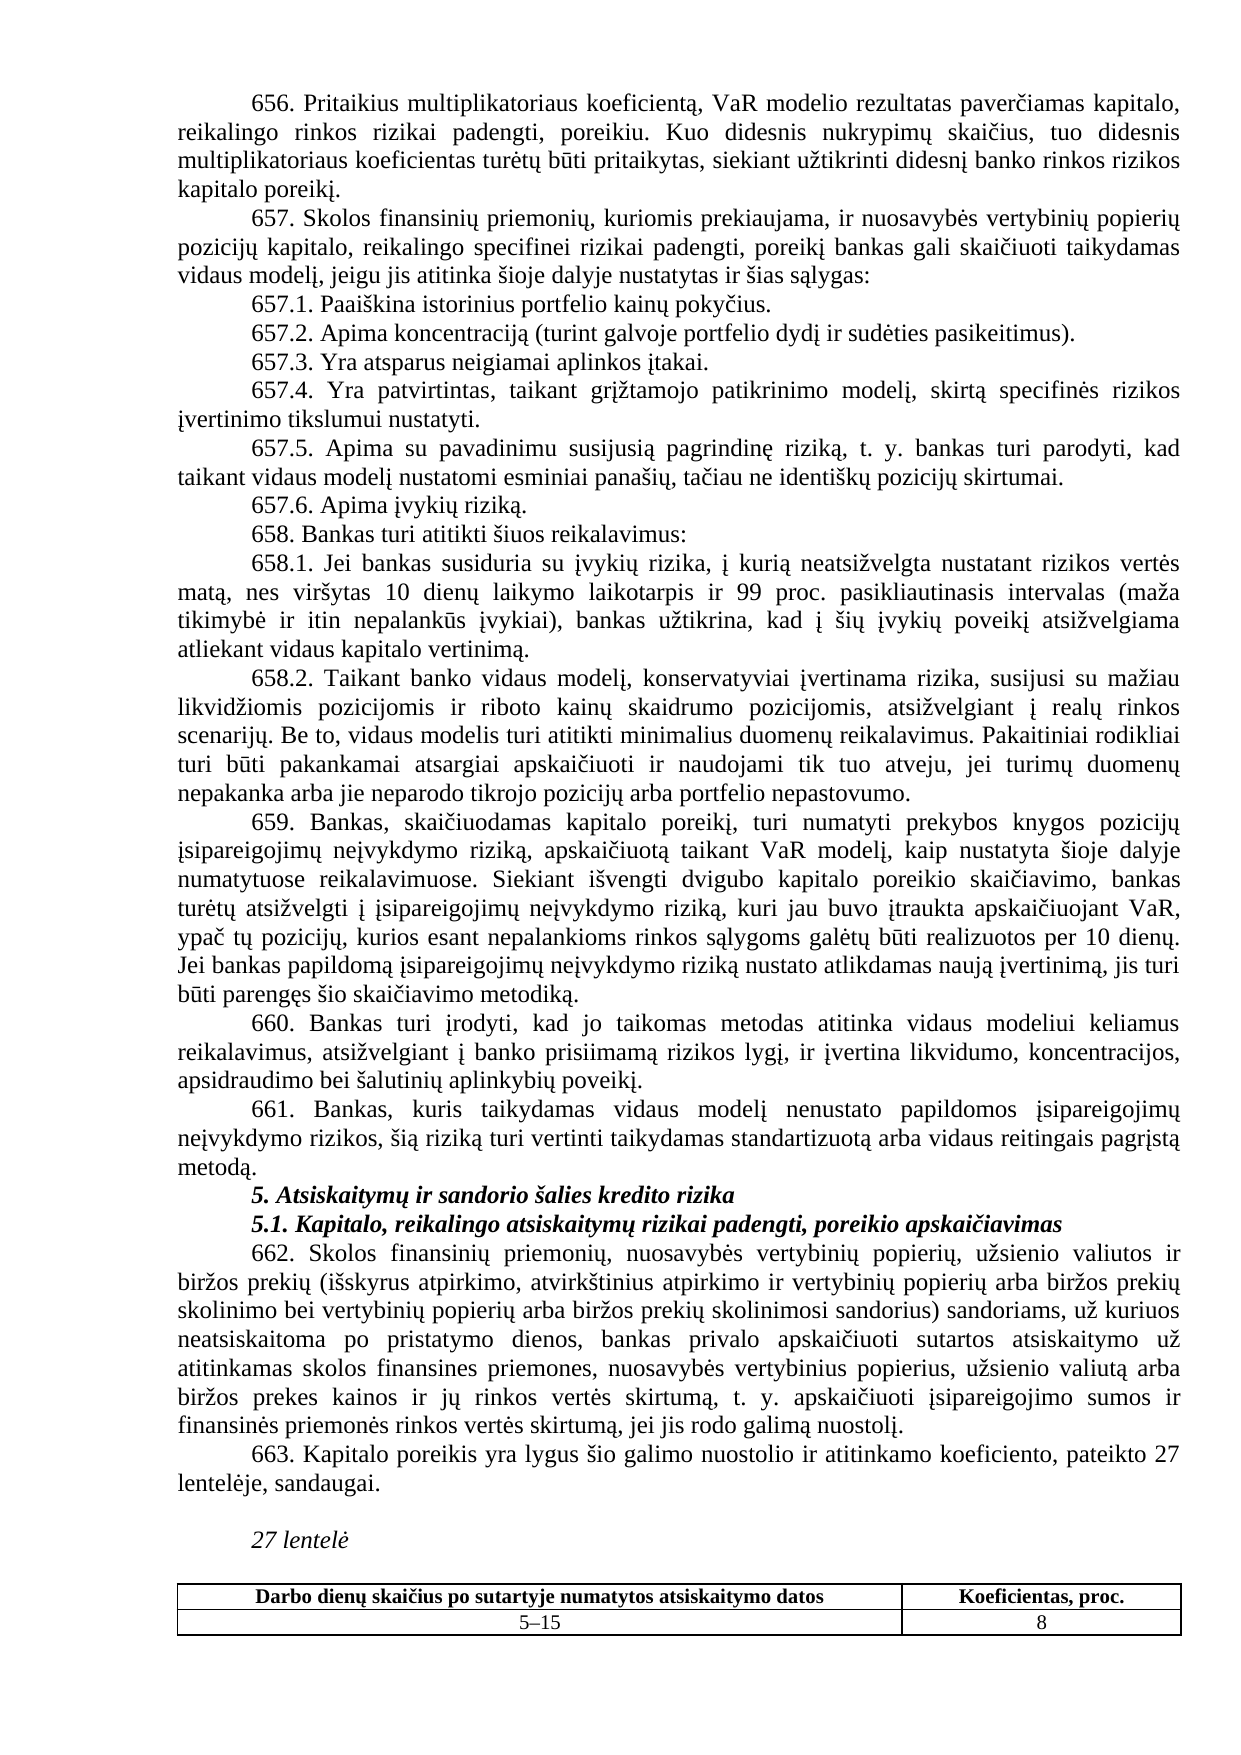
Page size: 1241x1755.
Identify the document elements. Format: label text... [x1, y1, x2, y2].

text 661. Bankas, kuris taikydamas vidaus modelį nenustato papildomos įsipareigojimų neįvykdymo rizikos, šią riziką turi vertinti taikydamas standartizuotą arba vidaus reitingais pagrįstą metodą. [177, 1094, 1181, 1180]
text 663. Kapitalo poreikis yra lygus šio galimo nuostolio ir atitinkamo koeficiento, pateikto 27 lentelėje, sandaugai. [177, 1439, 1181, 1497]
text 660. Bankas turi įrodyti, kad jo taikomas metodas atitinka vidaus modeliui keliamus reikalavimus, atsižvelgiant į banko prisiimamą rizikos lygį, ir įvertina likvidumo, koncentracijos, apsidraudimo bei šalutinių aplinkybių poveikį. [177, 1008, 1181, 1094]
text 657.2. Apima koncentraciją (turint galvoje portfelio dydį ir sudėties pasikeitimus). [177, 318, 1181, 347]
text 659. Bankas, skaičiuodamas kapitalo poreikį, turi numatyti prekybos knygos pozicijų įsipareigojimų neįvykdymo riziką, apskaičiuotą taikant VaR modelį, kaip nustatyta šioje dalyje numatytuose reikalavimuose. Siekiant išvengti dvigubo kapitalo poreikio skaičiavimo, bankas turėtų atsižvelgti į įsipareigojimų neįvykdymo riziką, kuri jau buvo įtraukta apskaičiuojant VaR, ypač tų pozicijų, kurios esant nepalankioms rinkos sąlygoms galėtų būti realizuotos per 10 dienų. Jei bankas papildomą įsipareigojimų neįvykdymo riziką nustato atlikdamas naują įvertinimą, jis turi būti parengęs šio skaičiavimo metodiką. [177, 807, 1181, 1008]
text 657.4. Yra patvirtintas, taikant grįžtamojo patikrinimo modelį, skirtą specifinės rizikos įvertinimo tikslumui nustatyti. [177, 375, 1181, 433]
text 658.2. Taikant banko vidaus modelį, konservatyviai įvertinama rizika, susijusi su mažiau likvidžiomis pozicijomis ir riboto kainų skaidrumo pozicijomis, atsižvelgiant į realų rinkos scenarijų. Be to, vidaus modelis turi atitikti minimalius duomenų reikalavimus. Pakaitiniai rodikliai turi būti pakankamai atsargiai apskaičiuoti ir naudojami tik tuo atveju, jei turimų duomenų nepakanka arba jie neparodo tikrojo pozicijų arba portfelio nepastovumo. [177, 663, 1181, 807]
text 5.1. Kapitalo, reikalingo atsiskaitymų rizikai padengti, poreikio apskaičiavimas [177, 1209, 1181, 1238]
text 657.6. Apima įvykių riziką. [177, 490, 1181, 519]
text 27 lentelė [177, 1525, 1181, 1554]
text 657.3. Yra atsparus neigiamai aplinkos įtakai. [177, 347, 1181, 375]
text 658. Bankas turi atitikti šiuos reikalavimus: [177, 519, 1181, 548]
text 658.1. Jei bankas susiduria su įvykių rizika, į kurią neatsižvelgta nustatant rizikos vertės matą, nes viršytas 10 dienų laikymo laikotarpis ir 99 proc. pasikliautinasis intervalas (maža tikimybė ir itin nepalankūs įvykiai), bankas užtikrina, kad į šių įvykių poveikį atsižvelgiama atliekant vidaus kapitalo vertinimą. [177, 548, 1181, 663]
text 656. Pritaikius multiplikatoriaus koeficientą, VaR modelio rezultatas paverčiamas kapitalo, reikalingo rinkos rizikai padengti, poreikiu. Kuo didesnis nukrypimų skaičius, tuo didesnis multiplikatoriaus koeficientas turėtų būti pritaikytas, siekiant užtikrinti didesnį banko rinkos rizikos kapitalo poreikį. [177, 88, 1181, 203]
text 657. Skolos finansinių priemonių, kuriomis prekiaujama, ir nuosavybės vertybinių popierių pozicijų kapitalo, reikalingo specifinei rizikai padengti, poreikį bankas gali skaičiuoti taikydamas vidaus modelį, jeigu jis atitinka šioje dalyje nustatytas ir šias sąlygas: [177, 203, 1181, 289]
text 662. Skolos finansinių priemonių, nuosavybės vertybinių popierių, užsienio valiutos ir biržos prekių (išskyrus atpirkimo, atvirkštinius atpirkimo ir vertybinių popierių arba biržos prekių skolinimo bei vertybinių popierių arba biržos prekių skolinimosi sandorius) sandoriams, už kuriuos neatsiskaitoma po pristatymo dienos, bankas privalo apskaičiuoti sutartos atsiskaitymo už atitinkamas skolos finansines priemones, nuosavybės vertybinius popierius, užsienio valiutą arba biržos prekes kainos ir jų rinkos vertės skirtumą, t. y. apskaičiuoti įsipareigojimo sumos ir finansinės priemonės rinkos vertės skirtumą, jei jis rodo galimą nuostolį. [177, 1238, 1181, 1439]
text 5. Atsiskaitymų ir sandorio šalies kredito rizika [177, 1180, 1181, 1209]
text 657.1. Paaiškina istorinius portfelio kainų pokyčius. [177, 289, 1181, 318]
text 657.5. Apima su pavadinimu susijusią pagrindinę riziką, t. y. bankas turi parodyti, kad taikant vidaus modelį nustatomi esminiai panašių, tačiau ne identiškų pozicijų skirtumai. [177, 433, 1181, 490]
